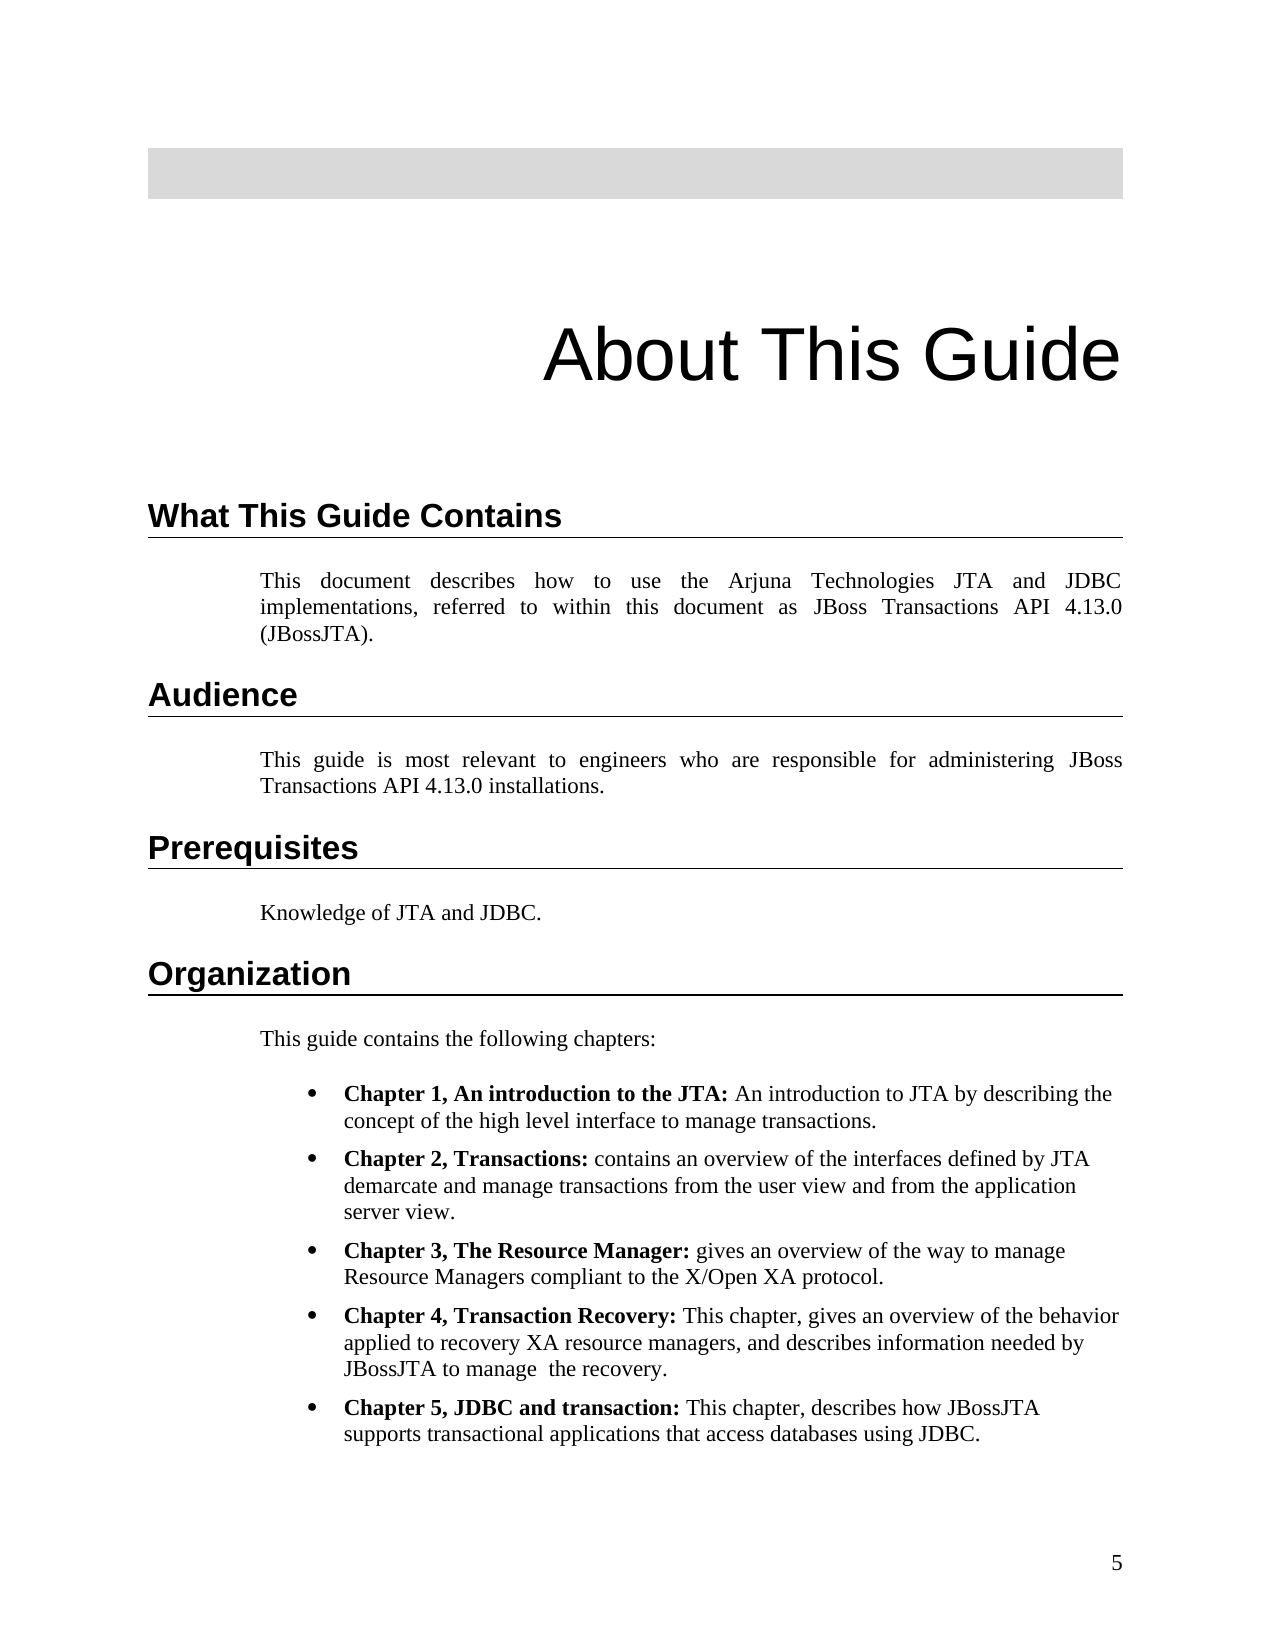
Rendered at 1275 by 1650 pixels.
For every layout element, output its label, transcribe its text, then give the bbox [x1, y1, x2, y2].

list Chapter 4, Transaction Recovery: This chapter, gives an overview of the behavior applied to recovery XA resource managers, and describes information needed by JBossJTA to manage the recovery. [308, 1302, 1123, 1381]
text This guide contains the following chapters: [260, 1025, 1123, 1051]
text Knowledge of JTA and JDBC. [260, 898, 1123, 925]
list Chapter 5, JDBC and transaction: This chapter, describes how JBossJTA supports transactional applications that access databases using JDBC. [308, 1394, 1123, 1447]
subtitle Audience [148, 675, 1123, 716]
subtitle Organization [148, 954, 1123, 994]
list Chapter 1, An introduction to the JTA: An introduction to JTA by describing the concept of the high level interface to manage transactions. [308, 1080, 1123, 1133]
text This document describes how to use the Arjuna Technologies JTA and JDBC implementations, referred to within this document as JBoss Transactions API 4.9.0 (JBossJTA). [260, 567, 1123, 646]
list Chapter 3, The Resource Manager: gives an overview of the way to manage Resource Managers compliant to the X/Open XA protocol. [308, 1237, 1123, 1290]
subtitle Prerequisites [148, 828, 1123, 868]
title About This Guide [263, 224, 1123, 396]
subtitle What This Guide Contains [148, 496, 1123, 537]
list Chapter 2, Transactions: contains an overview of the interfaces defined by JTA demarcate and manage transactions from the user view and from the application server view. [308, 1146, 1123, 1224]
text This guide is most relevant to engineers who are responsible for administering JBoss Transactions API 4.9.0 installations. [260, 746, 1123, 799]
